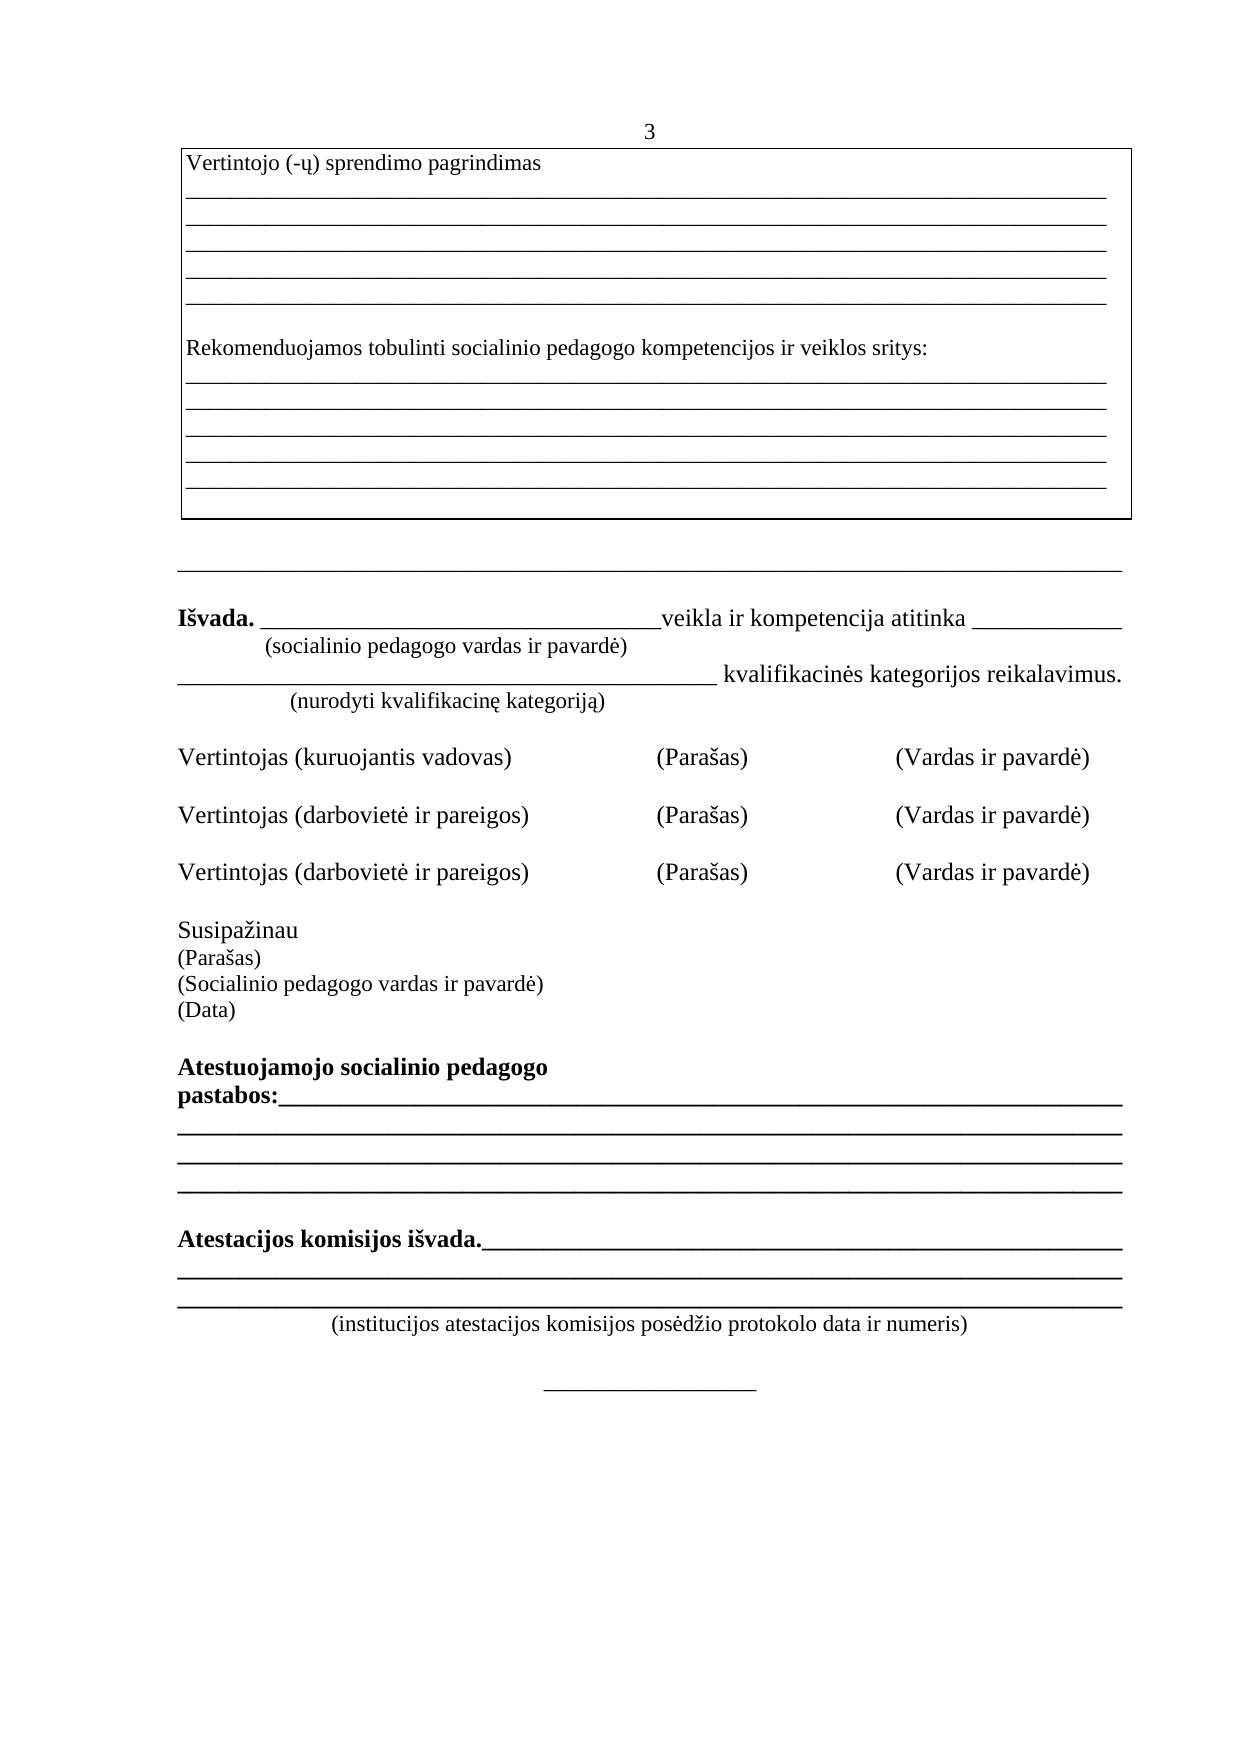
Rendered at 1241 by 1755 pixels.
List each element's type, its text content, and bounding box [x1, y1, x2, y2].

text Atestuojamojo socialinio pedagogo [177, 1052, 1122, 1080]
text Vertintojas (darbovietė ir pareigos) (Parašas) (Vardas ir pavardė) [177, 800, 1122, 829]
text (Parašas) [177, 944, 1122, 970]
text _ [177, 1138, 1122, 1163]
text Atestacijos komisijos išvada. [177, 1224, 1122, 1253]
text _________________ [177, 1365, 1122, 1394]
text Išvada. veikla ir kompetencija atitinka ____________ [177, 603, 1122, 632]
text _ [177, 1253, 1122, 1278]
text _ kvalifikacinės kategorijos reikalavimus. [177, 659, 1122, 687]
text _ [177, 1167, 1122, 1192]
text (institucijos atestacijos komisijos posėdžio protokolo data ir numeris) [177, 1310, 1122, 1337]
text (socialinio pedagogo vardas ir pavardė) [265, 632, 1122, 659]
text _ [177, 1282, 1122, 1307]
text pastabos: [177, 1080, 1122, 1109]
table_header Vertintojo (-ų) sprendimo pagrindimas _ _ _ _ _ Rekomenduojamos tobulinti socialinio pedagogo kompetencijos ir veiklos sritys: _ _ _ _ _ [182, 149, 1131, 518]
text (nurodyti kvalifikacinę kategoriją) [290, 687, 1122, 714]
text _ [177, 1109, 1122, 1134]
text Vertintojas (kuruojantis vadovas) (Parašas) (Vardas ir pavardė) [177, 742, 1122, 771]
text (Socialinio pedagogo vardas ir pavardė) [177, 970, 1122, 996]
text (Data) [177, 996, 1122, 1023]
text Susipažinau [177, 915, 1122, 944]
text Vertintojas (darbovietė ir pareigos) (Parašas) (Vardas ir pavardė) [177, 857, 1122, 886]
text _ [177, 548, 1122, 571]
